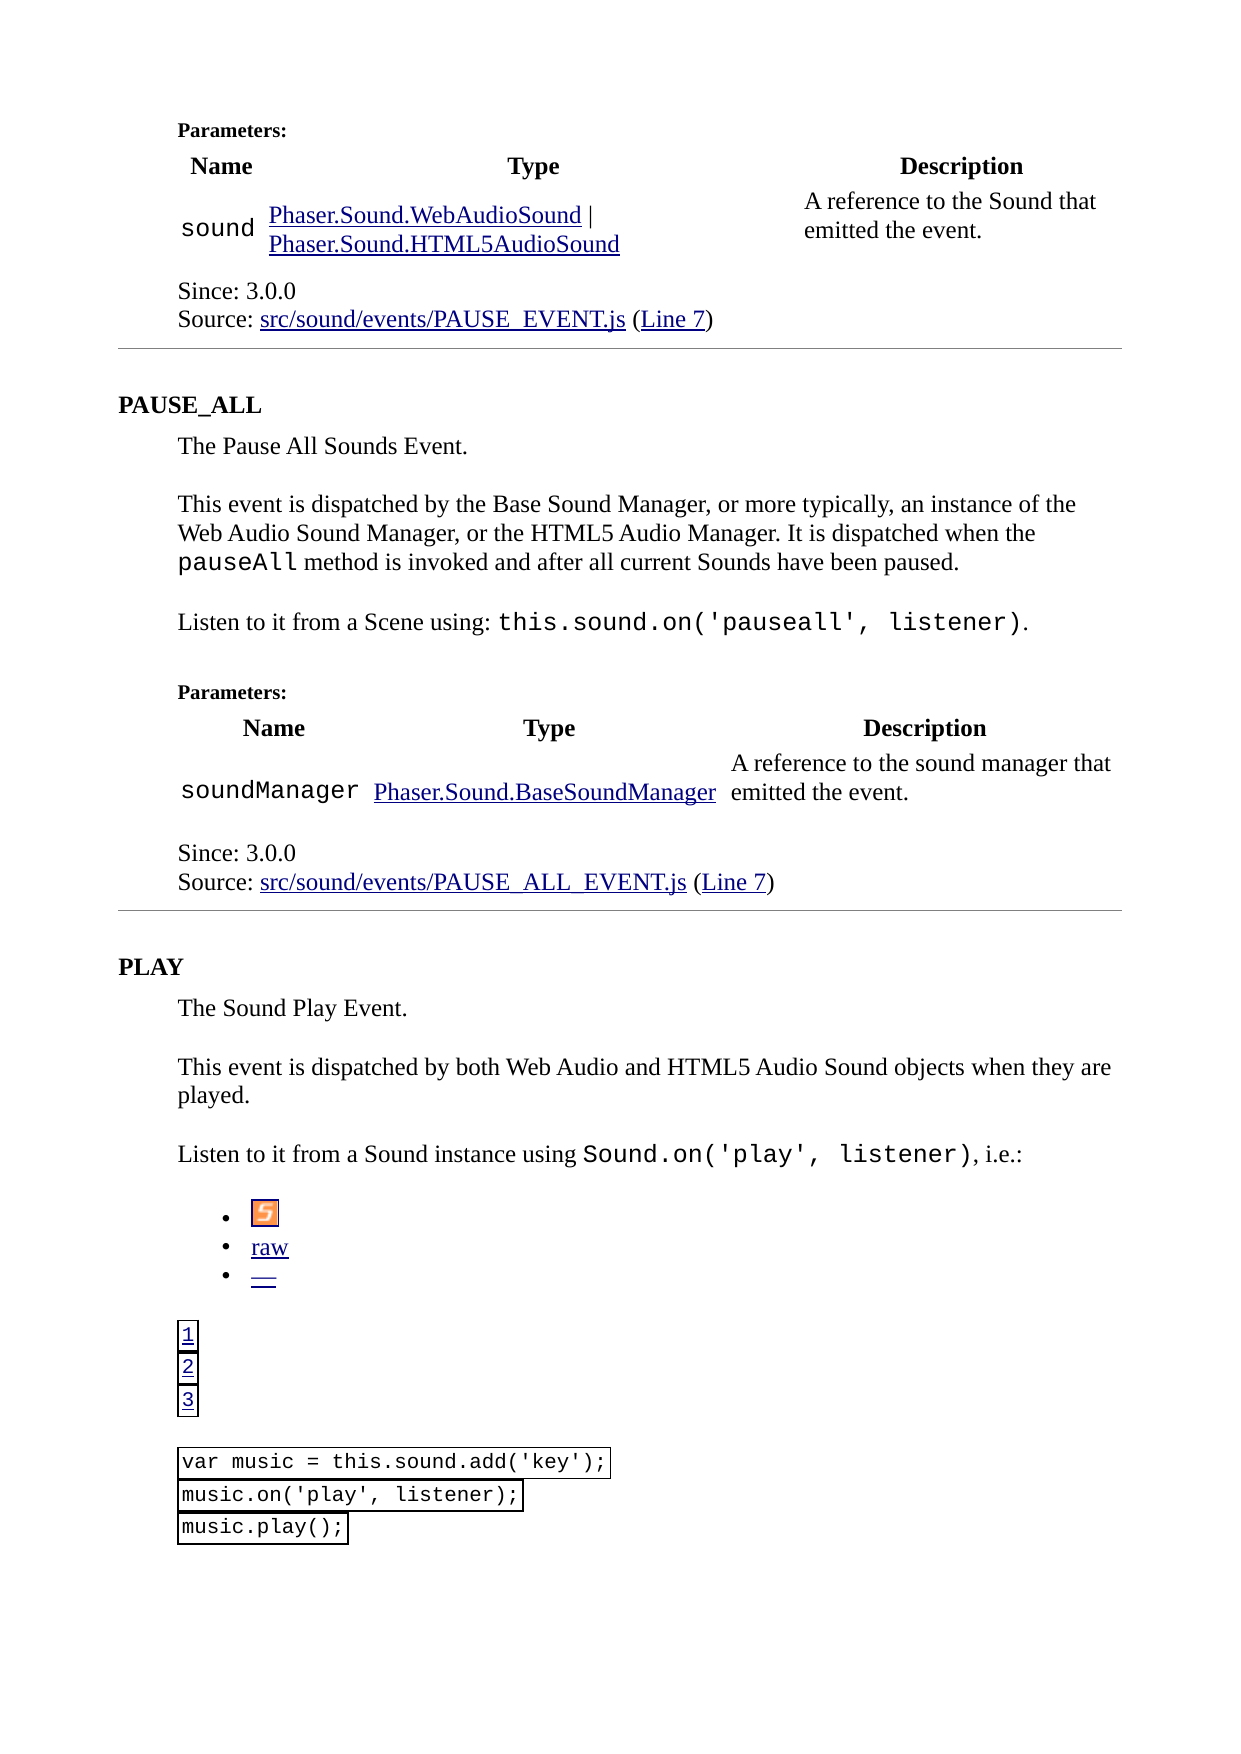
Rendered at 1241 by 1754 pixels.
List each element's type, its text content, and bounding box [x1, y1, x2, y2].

subtitle PAUSE_ALL [118, 390, 1122, 419]
subtitle PLAY [118, 952, 1122, 981]
list raw [222, 1232, 1122, 1261]
text [611, 1447, 1122, 1479]
table_header Description [728, 711, 1122, 745]
text [199, 1319, 1122, 1352]
text [199, 1352, 1122, 1385]
text 2 [179, 1354, 197, 1383]
table_cell Phaser.Sound.BaseSoundManager [370, 745, 728, 838]
list This event is dispatched by both Web Audio and HTML5 Audio Sound objects when they are played. [177, 1052, 1122, 1109]
table_header Type [265, 149, 801, 183]
table_cell sound [177, 183, 265, 276]
list The Sound Play Event. [177, 993, 1122, 1022]
subtitle Source: src/sound/events/PAUSE_ALL_EVENT.js (Line 7) [177, 867, 1122, 895]
table_header Type [370, 711, 728, 745]
list — [222, 1261, 1122, 1290]
subtitle Parameters: [177, 680, 1122, 704]
subtitle Source: src/sound/events/PAUSE_EVENT.js (Line 7) [177, 304, 1122, 333]
text music.play(); [179, 1514, 347, 1543]
table_cell Phaser.Sound.WebAudioSound | Phaser.Sound.HTML5AudioSound [265, 183, 801, 276]
subtitle Since: 3.0.0 [177, 276, 1122, 304]
list This event is dispatched by the Base Sound Manager, or more typically, an instance of the Web Audio Sound Manager, or the HTML5 Audio Manager. It is dispatched when the pauseAll method is invoked and after all current Sounds have been paused. [177, 489, 1122, 578]
picture [253, 1201, 278, 1225]
subtitle Parameters: [177, 118, 1122, 142]
subtitle Since: 3.0.0 [177, 838, 1122, 867]
text [199, 1385, 1122, 1417]
table_cell soundManager [177, 745, 370, 838]
text [524, 1479, 1122, 1512]
table_cell A reference to the sound manager that emitted the event. [728, 745, 1122, 838]
list Listen to it from a Sound instance using Sound.on('play', listener), i.e.: [177, 1139, 1122, 1169]
table_header Name [177, 711, 370, 745]
text music.on('play', listener); [179, 1481, 522, 1510]
text var music = this.sound.add('key'); [179, 1448, 610, 1478]
text 1 [179, 1321, 197, 1350]
table_header Description [801, 149, 1122, 183]
text 3 [179, 1386, 197, 1416]
table_header Name [177, 149, 265, 183]
text [349, 1512, 1122, 1544]
list Listen to it from a Scene using: this.sound.on('pauseall', listener). [177, 607, 1122, 638]
list The Pause All Sounds Event. [177, 431, 1122, 460]
table_cell A reference to the Sound that emitted the event. [801, 183, 1122, 276]
